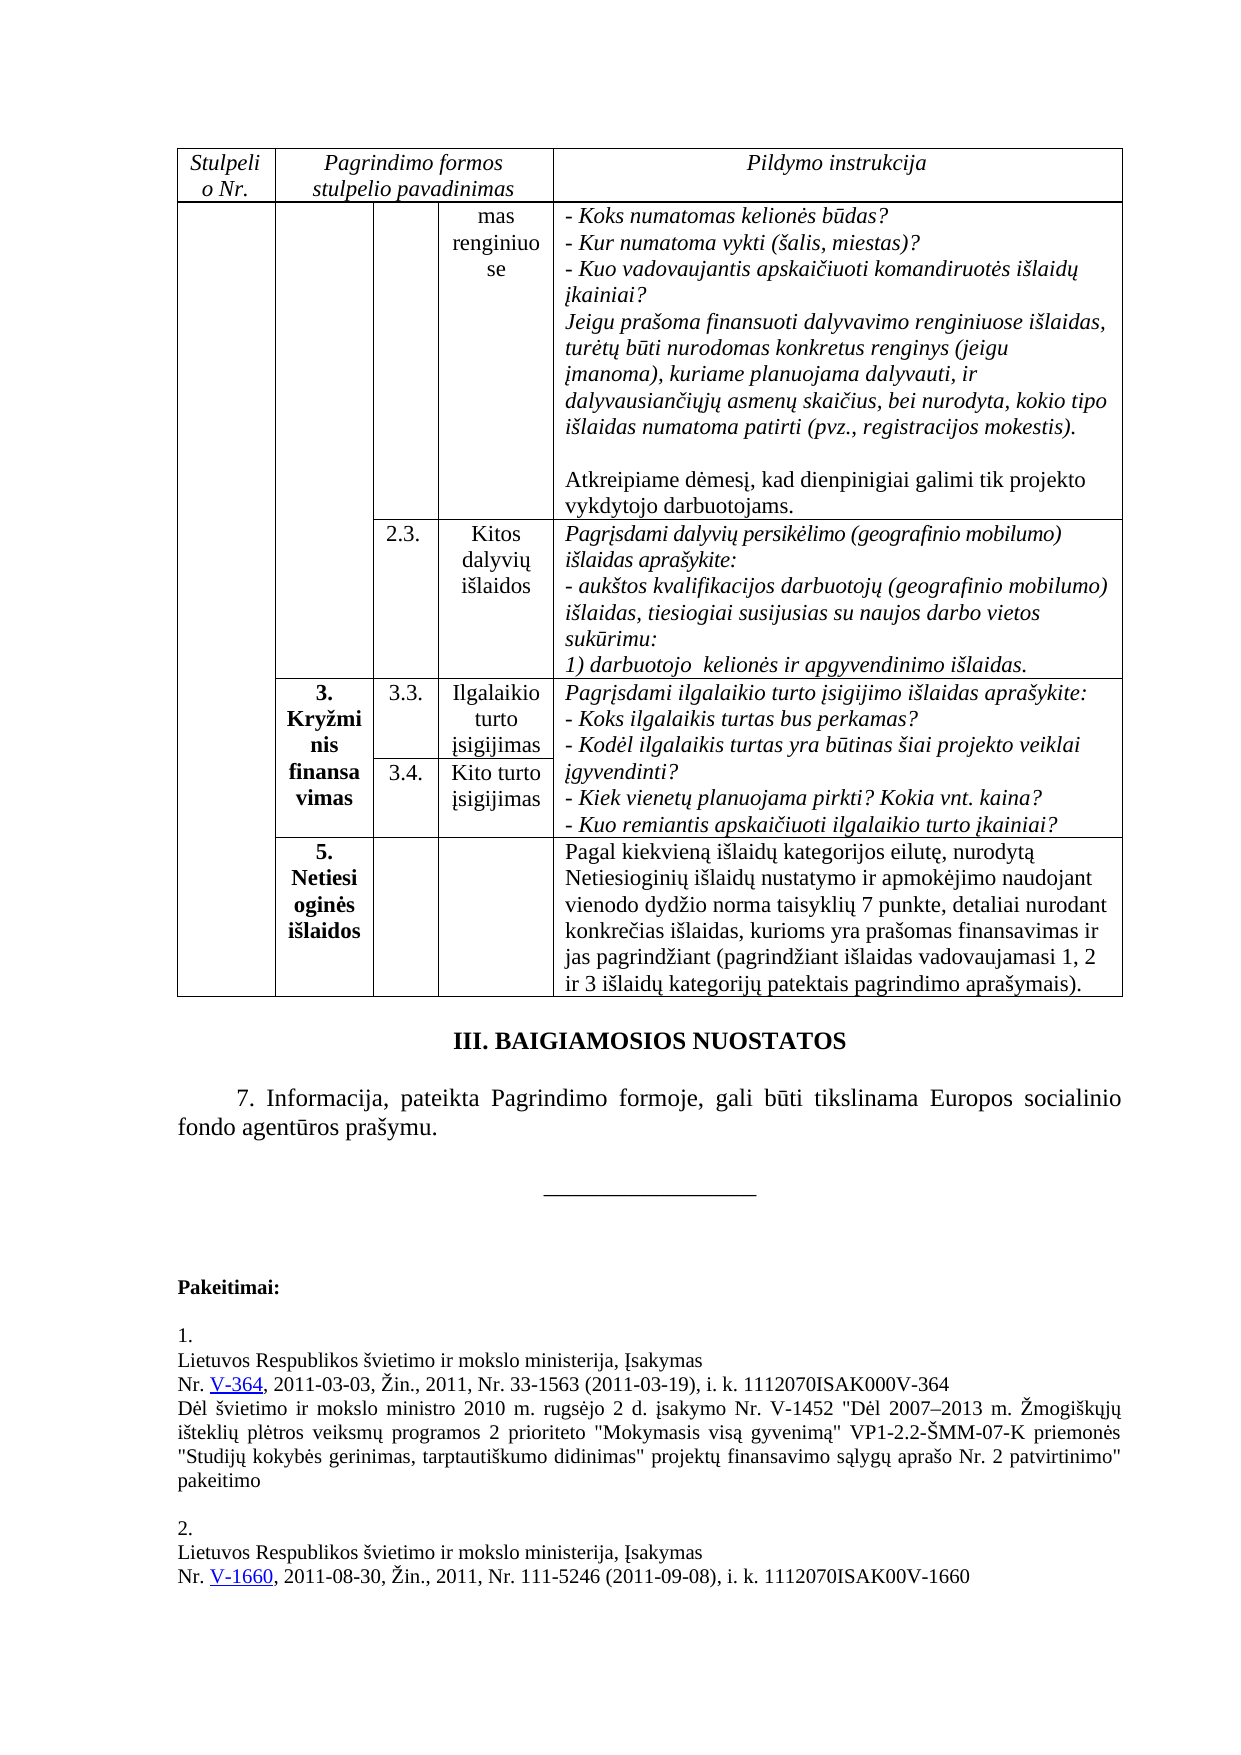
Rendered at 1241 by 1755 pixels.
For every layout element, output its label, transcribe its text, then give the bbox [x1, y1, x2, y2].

table_cell [374, 203, 438, 519]
table_cell Kitos dalyvių išlaidos [439, 520, 553, 678]
text 1. [177, 1323, 1122, 1347]
text Dėl švietimo ir mokslo ministro 2010 m. rugsėjo 2 d. įsakymo Nr. V-1452 "Dėl 2007–2013 m. Žmogiškųjų išteklių plėtros veiksmų programos 2 prioriteto "Mokymasis visą gyvenimą" VP1-2.2-ŠMM-07-K priemonės "Studijų kokybės gerinimas, tarptautiškumo didinimas" projektų finansavimo sąlygų aprašo Nr. 2 patvirtinimo" pakeitimo [177, 1396, 1122, 1492]
table_cell Ilgalaikio turto įsigijimas [439, 679, 553, 758]
text Nr. V-1660, 2011-08-30, Žin., 2011, Nr. 111-5246 (2011-09-08), i. k. 1112070ISAK00V-1660 [177, 1564, 1122, 1588]
table_cell 3.4. [374, 759, 438, 837]
text Lietuvos Respublikos švietimo ir mokslo ministerija, Įsakymas [177, 1540, 1122, 1564]
table_cell [439, 838, 553, 996]
table_cell [178, 203, 275, 678]
table_cell 3.3. [374, 679, 438, 758]
table_cell [178, 678, 275, 996]
table_cell Pagrįsdami dalyvių persikėlimo (geografinio mobilumo) išlaidas aprašykite: - aukštos kvalifikacijos darbuotojų (geografinio mobilumo) išlaidas, tiesiogiai susijusias su naujos darbo vietos sukūrimu: 1) darbuotojo kelionės ir apgyvendinimo išlaidas. [554, 520, 1122, 678]
table_header Pagrindimo formos stulpelio pavadinimas [276, 149, 553, 201]
table_cell [276, 203, 373, 678]
table_cell mas renginiuose [439, 203, 553, 519]
table_cell Kito turto įsigijimas [439, 759, 553, 837]
text 7. Informacija, pateikta Pagrindimo formoje, gali būti tikslinama Europos socialinio fondo agentūros prašymu. [177, 1083, 1122, 1141]
text Nr. V-364, 2011-03-03, Žin., 2011, Nr. 33-1563 (2011-03-19), i. k. 1112070ISAK000V-364 [177, 1372, 1122, 1396]
table_cell Pagal kiekvieną išlaidų kategorijos eilutę, nurodytą Netiesioginių išlaidų nustatymo ir apmokėjimo naudojant vienodo dydžio norma taisyklių 7 punkte, detaliai nurodant konkrečias išlaidas, kurioms yra prašomas finansavimas ir jas pagrindžiant (pagrindžiant išlaidas vadovaujamasi 1, 2 ir 3 išlaidų kategorijų patektais pagrindimo aprašymais). [554, 838, 1122, 996]
table_header Stulpelio Nr. [178, 149, 275, 201]
text 2. [177, 1516, 1122, 1540]
table_cell Pagrįsdami ilgalaikio turto įsigijimo išlaidas aprašykite: - Koks ilgalaikis turtas bus perkamas? - Kodėl ilgalaikis turtas yra būtinas šiai projekto veiklai įgyvendinti? - Kiek vienetų planuojama pirkti? Kokia vnt. kaina? - Kuo remiantis apskaičiuoti ilgalaikio turto įkainiai? [554, 679, 1122, 837]
table_cell 3. Kryžminis finansavimas [276, 679, 373, 837]
table_cell 2.3. [374, 520, 438, 678]
text _________________ [177, 1170, 1122, 1198]
text III. BAIGIAMOSIOS NUOSTATOS [177, 1026, 1122, 1055]
table_cell [374, 838, 438, 996]
text Pakeitimai: [177, 1275, 1122, 1299]
table_cell - Koks numatomas kelionės būdas? - Kur numatoma vykti (šalis, miestas)? - Kuo vadovaujantis apskaičiuoti komandiruotės išlaidų įkainiai? Jeigu prašoma finansuoti dalyvavimo renginiuose išlaidas, turėtų būti nurodomas konkretus renginys (jeigu įmanoma), kuriame planuojama dalyvauti, ir dalyvausiančiųjų asmenų skaičius, bei nurodyta, kokio tipo išlaidas numatoma patirti (pvz., registracijos mokestis). Atkreipiame dėmesį, kad dienpinigiai galimi tik projekto vykdytojo darbuotojams. [554, 203, 1122, 519]
text Lietuvos Respublikos švietimo ir mokslo ministerija, Įsakymas [177, 1347, 1122, 1372]
table_header Pildymo instrukcija [554, 149, 1122, 201]
table_cell 5. Netiesioginės išlaidos [276, 838, 373, 996]
